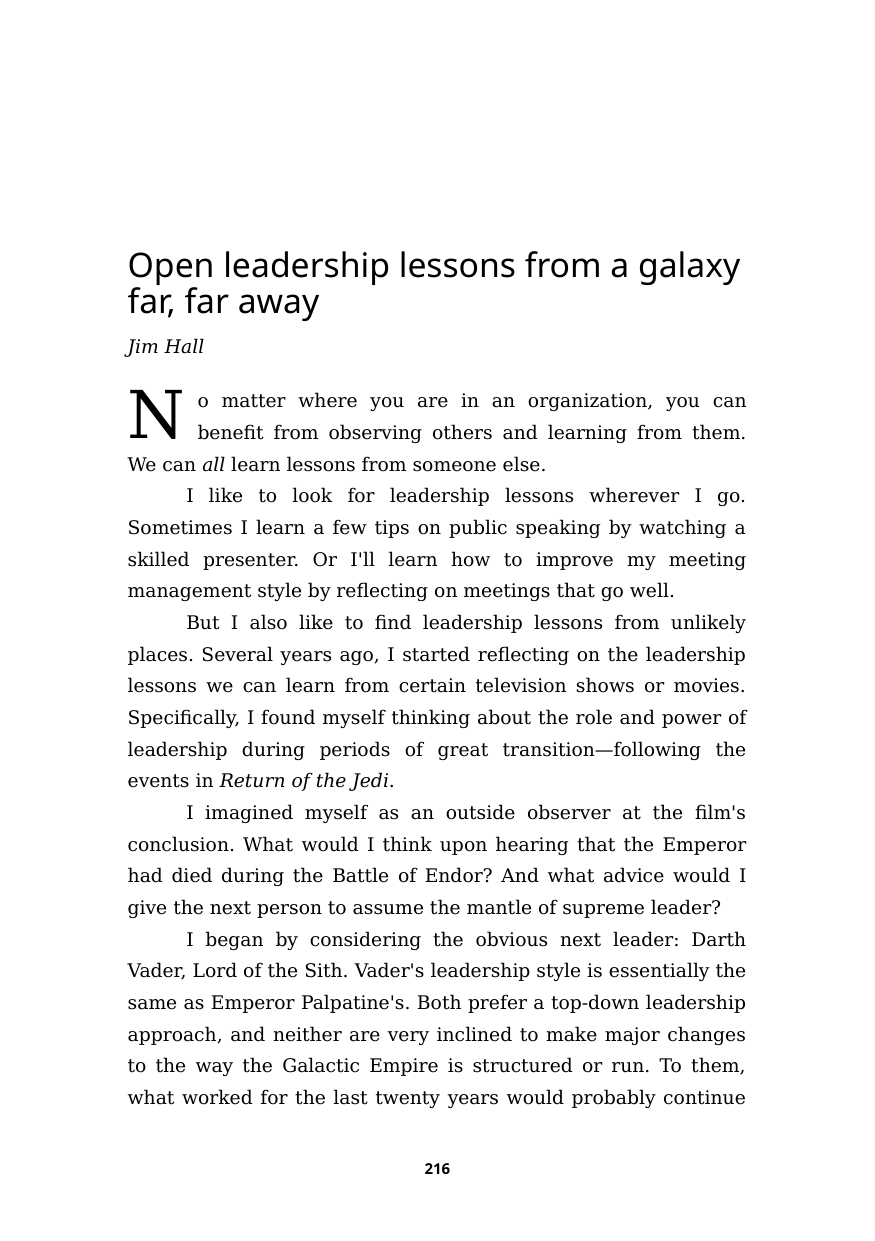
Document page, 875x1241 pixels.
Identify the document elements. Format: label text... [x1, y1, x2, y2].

text I began by considering the obvious next leader: Darth Vader, Lord of the Sith. Vader's leadership style is essentially the same as Emperor Palpatine's. Both prefer a top-down leadership approach, and neither are very inclined to make major changes to the way the Galactic Empire is structured or run. To them, what worked for the last twenty years would probably continue [127, 929, 747, 1109]
text I imagined myself as an outside observer at the film's conclusion. What would I think upon hearing that the Emperor had died during the Battle of Endor? And what advice would I give the next person to assume the mantle of supreme leader? [127, 802, 747, 919]
subtitle Open leadership lessons from a galaxy far, far away [127, 246, 747, 324]
text No matter where you are in an organization, you can benefit from observing others and learning from them. We can all learn lessons from someone else. [127, 391, 747, 476]
text But I also like to find leadership lessons from unlikely places. Several years ago, I started reflecting on the leadership lessons we can learn from certain television shows or movies. Specifically, I found myself thinking about the role and power of leadership during periods of great transition—following the events in Return of the Jedi. [127, 612, 747, 792]
text Jim Hall [127, 336, 747, 358]
text I like to look for leadership lessons wherever I go. Sometimes I learn a few tips on public speaking by watching a skilled presenter. Or I'll learn how to improve my meeting management style by reflecting on meetings that go well. [127, 486, 747, 602]
